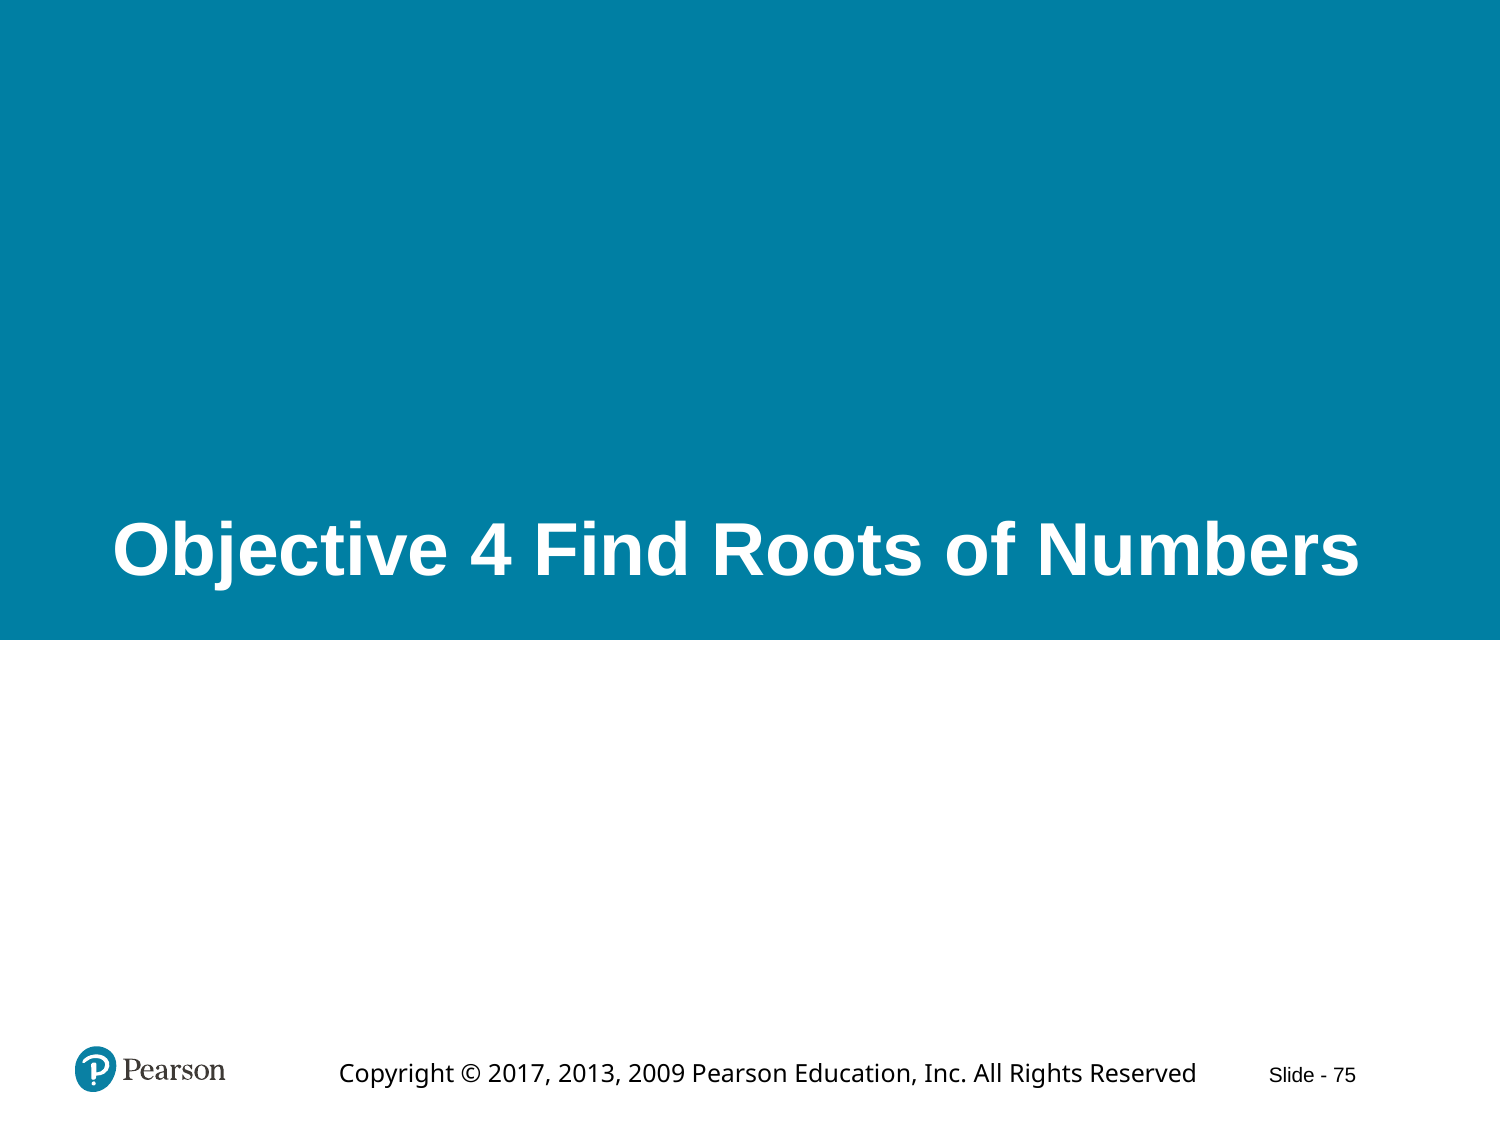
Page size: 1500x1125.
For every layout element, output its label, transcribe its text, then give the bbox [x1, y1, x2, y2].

title Objective 4 Find Roots of Numbers [112, 125, 1388, 591]
